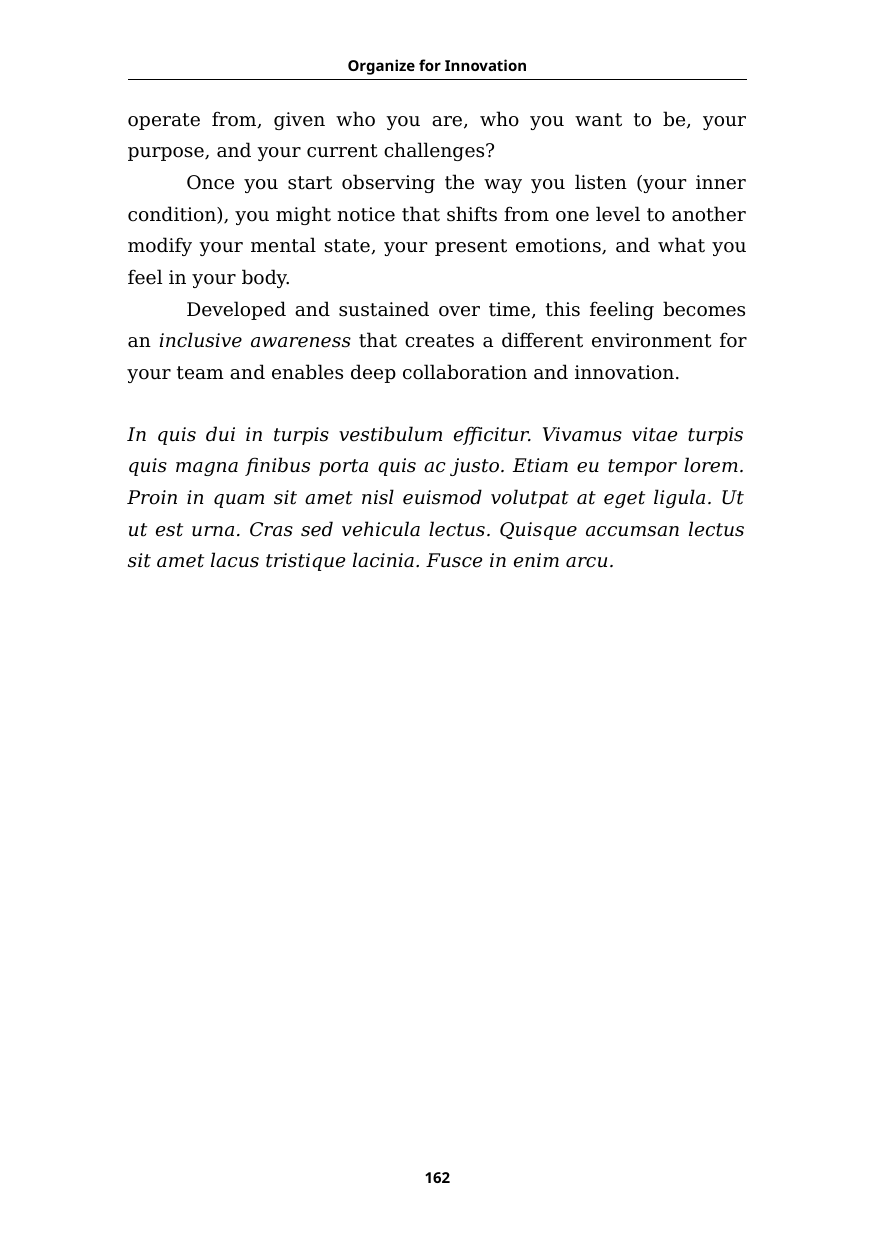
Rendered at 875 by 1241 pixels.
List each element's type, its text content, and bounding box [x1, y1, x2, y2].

text Developed and sustained over time, this feeling becomes an inclusive awareness that creates a different environment for your team and enables deep collaboration and innovation. [127, 299, 747, 384]
text operate from, given who you are, who you want to be, your purpose, and your current challenges? [127, 109, 747, 162]
text Once you start observing the way you listen (your inner condition), you might notice that shifts from one level to another modify your mental state, your present emotions, and what you feel in your body. [127, 172, 747, 289]
text In quis dui in turpis vestibulum efficitur. Vivamus vitae turpis quis magna finibus porta quis ac justo. Etiam eu tempor lorem. Proin in quam sit amet nisl euismod volutpat at eget ligula. Ut ut est urna. Cras sed vehicula lectus. Quisque accumsan lectus sit amet lacus tristique lacinia. Fusce in enim arcu. [127, 424, 747, 572]
